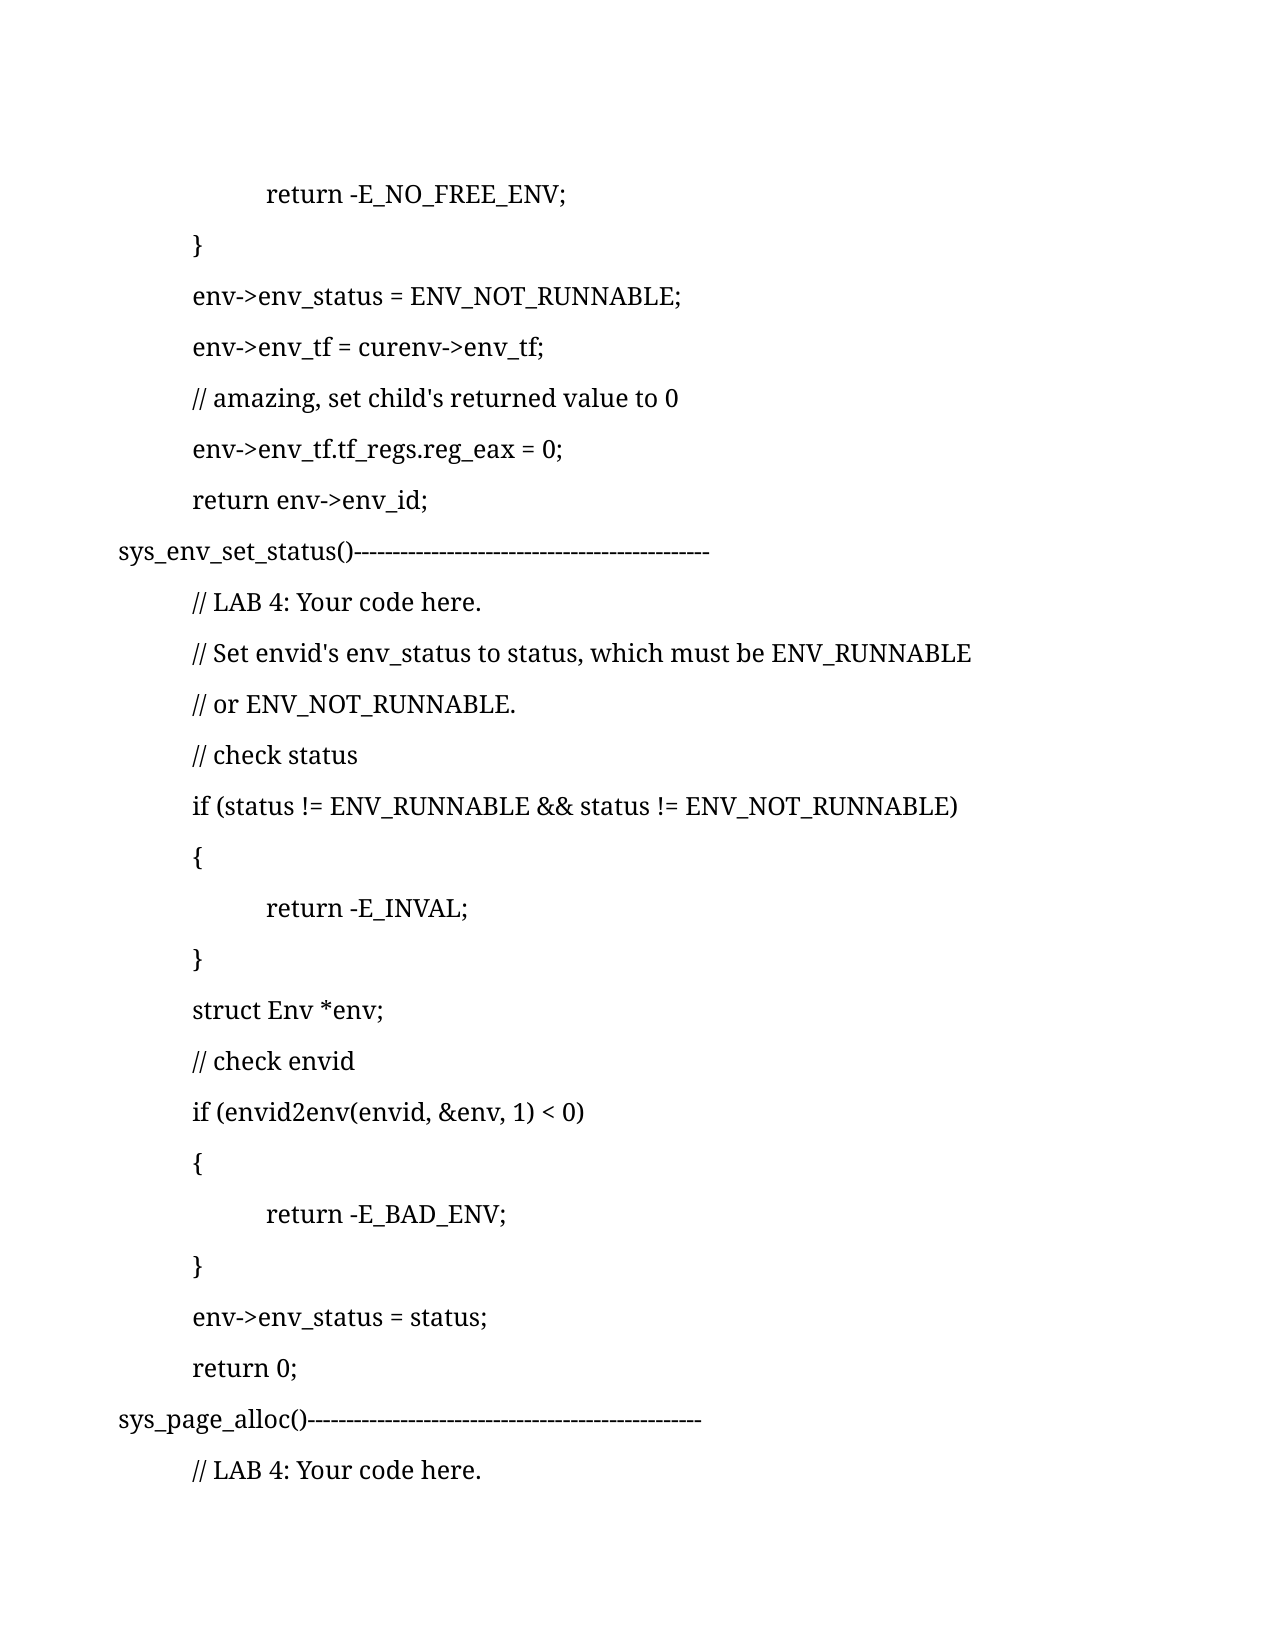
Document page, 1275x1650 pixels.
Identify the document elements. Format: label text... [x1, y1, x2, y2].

text // check status [118, 738, 1157, 772]
text return env->env_id; sys_env_set_status()---------------------------------------------- // LAB 4: Your code here. [118, 483, 1157, 619]
text { [118, 840, 1157, 874]
text return -E_NO_FREE_ENV; [118, 176, 1157, 210]
text // amazing, set child's returned value to 0 [118, 381, 1157, 414]
text if (envid2env(envid, &env, 1) < 0) [118, 1095, 1157, 1129]
text env->env_status = ENV_NOT_RUNNABLE; [118, 278, 1157, 312]
text // or ENV_NOT_RUNNABLE. [118, 687, 1157, 721]
text return -E_BAD_ENV; [118, 1197, 1157, 1231]
text return 0; sys_page_alloc()--------------------------------------------------- // LAB 4: Your code here. [118, 1350, 1157, 1486]
text if (status != ENV_RUNNABLE && status != ENV_NOT_RUNNABLE) [118, 789, 1157, 823]
text { [118, 1146, 1157, 1180]
text // check envid [118, 1044, 1157, 1078]
text } [118, 942, 1157, 976]
text struct Env *env; [118, 993, 1157, 1027]
text return -E_INVAL; [118, 891, 1157, 925]
text // Set envid's env_status to status, which must be ENV_RUNNABLE [118, 636, 1157, 670]
text env->env_tf.tf_regs.reg_eax = 0; [118, 432, 1157, 466]
text } [118, 227, 1157, 261]
text } [118, 1248, 1157, 1282]
text env->env_tf = curenv->env_tf; [118, 329, 1157, 363]
text env->env_status = status; [118, 1299, 1157, 1333]
